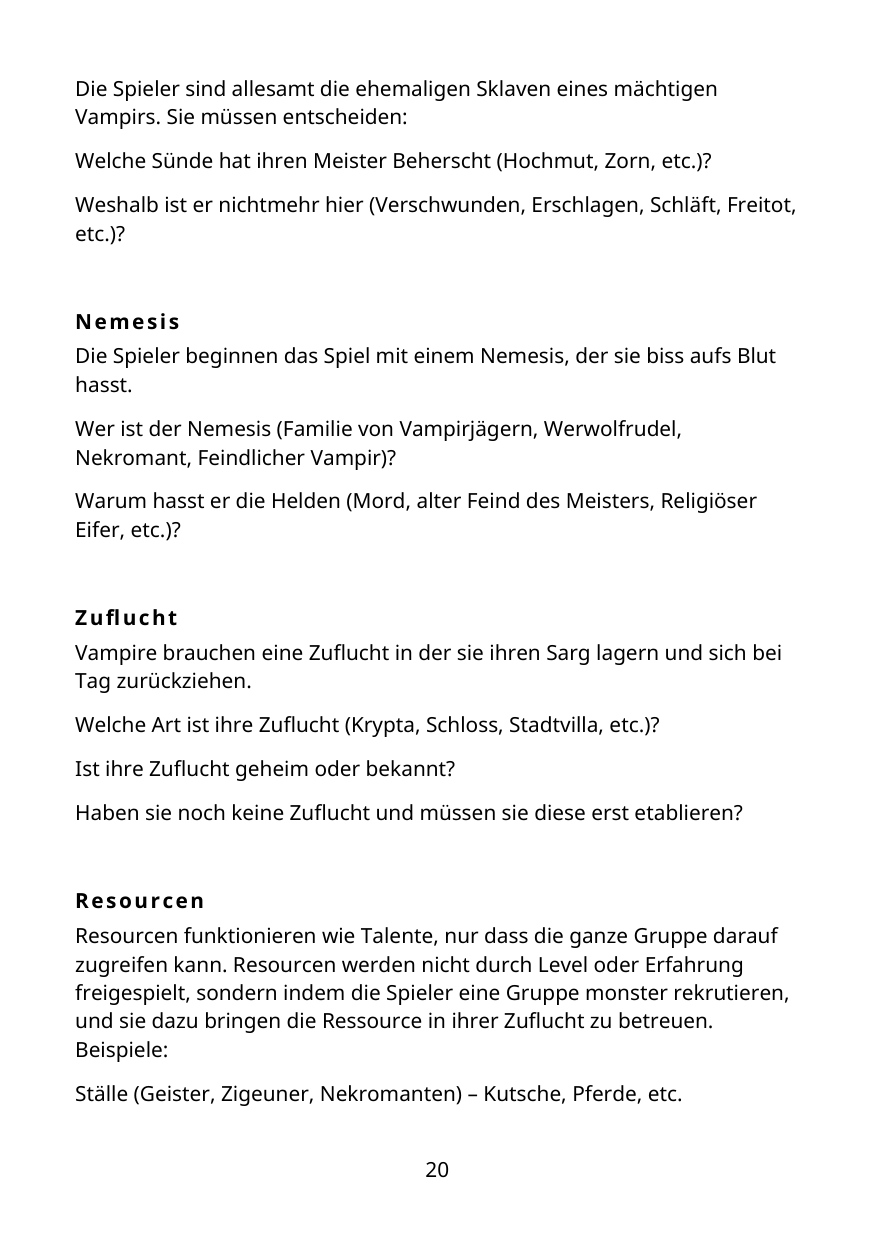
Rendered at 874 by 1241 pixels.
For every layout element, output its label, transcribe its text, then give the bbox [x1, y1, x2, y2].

text Vampire brauchen eine Zuflucht in der sie ihren Sarg lagern und sich bei Tag zurückziehen. [75, 638, 799, 695]
text Resourcen funktionieren wie Talente, nur dass die ganze Gruppe darauf zugreifen kann. Resourcen werden nicht durch Level oder Erfahrung freigespielt, sondern indem die Spieler eine Gruppe monster rekrutieren, und sie dazu bringen die Ressource in ihrer Zuflucht zu betreuen. Beispiele: [75, 921, 799, 1063]
text Welche Sünde hat ihren Meister Beherscht (Hochmut, Zorn, etc.)? [75, 146, 799, 175]
text Warum hasst er die Helden (Mord, alter Feind des Meisters, Religiöser Eifer, etc.)? [75, 487, 799, 543]
text Die Spieler sind allesamt die ehemaligen Sklaven eines mächtigen Vampirs. Sie müssen entscheiden: [75, 74, 799, 131]
text Weshalb ist er nichtmehr hier (Verschwunden, Erschlagen, Schläft, Freitot, etc.)? [75, 190, 799, 247]
subtitle Nemesis [75, 307, 799, 335]
subtitle Resourcen [75, 887, 799, 915]
text Wer ist der Nemesis (Familie von Vampirjägern, Werwolfrudel, Nekromant, Feindlicher Vampir)? [75, 414, 799, 471]
text Welche Art ist ihre Zuflucht (Krypta, Schloss, Stadtvilla, etc.)? [75, 710, 799, 739]
text Ställe (Geister, Zigeuner, Nekromanten) – Kutsche, Pferde, etc. [75, 1079, 799, 1108]
text Ist ihre Zuflucht geheim oder bekannt? [75, 754, 799, 783]
text Haben sie noch keine Zuflucht und müssen sie diese erst etablieren? [75, 798, 799, 827]
text Die Spieler beginnen das Spiel mit einem Nemesis, der sie biss aufs Blut hasst. [75, 342, 799, 398]
subtitle Zuflucht [75, 603, 799, 632]
